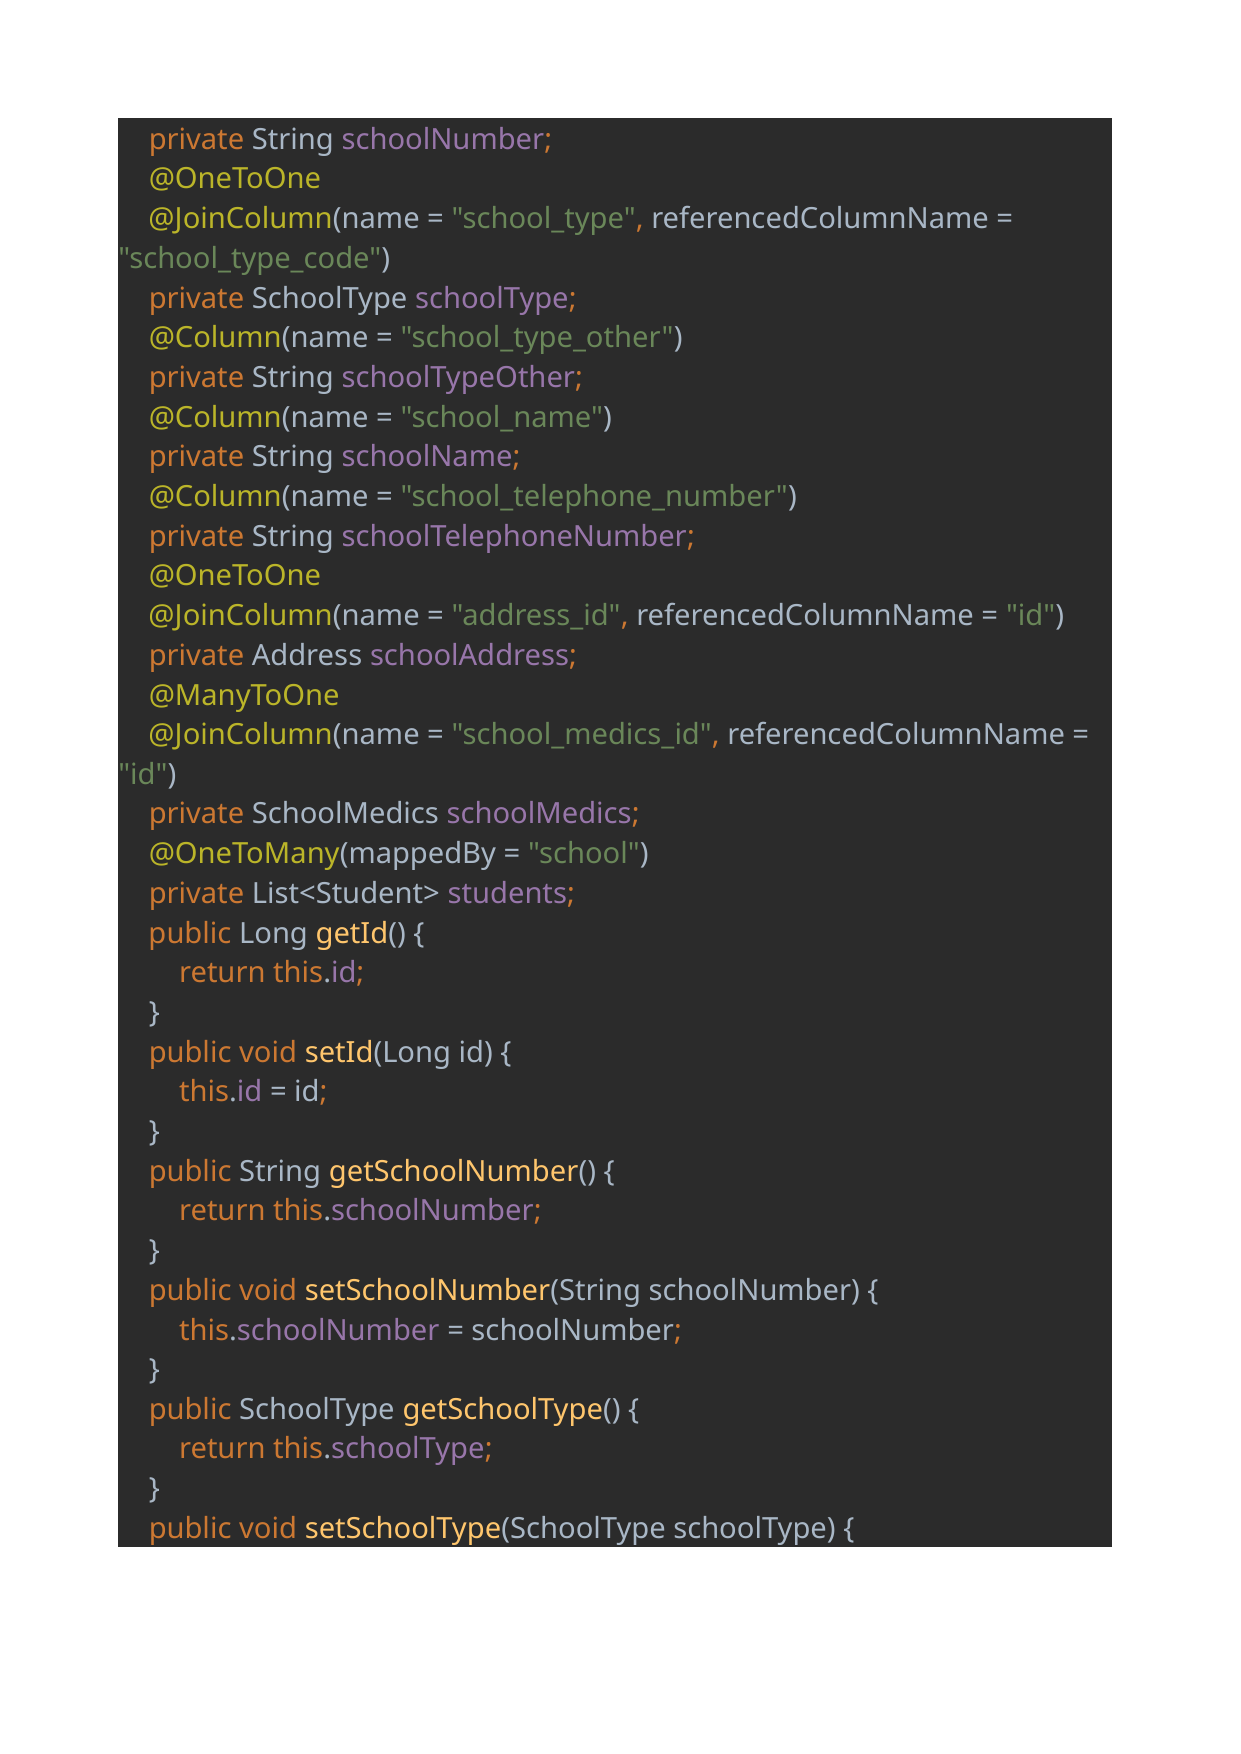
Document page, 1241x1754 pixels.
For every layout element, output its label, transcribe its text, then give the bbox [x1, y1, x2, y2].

text @Column(name = "school_telephone_number") [118, 475, 1112, 515]
text private SchoolMedics schoolMedics; [118, 793, 1112, 832]
text public void setSchoolNumber(String schoolNumber) { [118, 1269, 1112, 1309]
text @OneToMany(mappedBy = "school") [118, 832, 1112, 872]
text private String schoolNumber; [118, 118, 1112, 158]
text private String schoolTelephoneNumber; [118, 515, 1112, 555]
text private List<Student> students; [118, 872, 1112, 912]
text private String schoolName; [118, 436, 1112, 475]
text public void setSchoolType(SchoolType schoolType) { [118, 1507, 1112, 1547]
text private SchoolType schoolType; [118, 277, 1112, 317]
text @ManyToOne [118, 674, 1112, 713]
text return this.schoolNumber; [118, 1190, 1112, 1229]
text private String schoolTypeOther; [118, 356, 1112, 396]
text @Column(name = "school_type_other") [118, 317, 1112, 356]
text return this.schoolType; [118, 1428, 1112, 1467]
text public String getSchoolNumber() { [118, 1150, 1112, 1190]
text } [118, 1467, 1112, 1507]
text public SchoolType getSchoolType() { [118, 1388, 1112, 1428]
text @OneToOne [118, 158, 1112, 197]
text private Address schoolAddress; [118, 634, 1112, 674]
text return this.id; [118, 952, 1112, 991]
text } [118, 1348, 1112, 1388]
text @OneToOne [118, 555, 1112, 594]
text this.id = id; [118, 1071, 1112, 1110]
text this.schoolNumber = schoolNumber; [118, 1309, 1112, 1348]
text } [118, 1110, 1112, 1150]
text @JoinColumn(name = "school_type", referencedColumnName = "school_type_code") [118, 197, 1112, 277]
text } [118, 991, 1112, 1031]
text } [118, 1229, 1112, 1269]
text @JoinColumn(name = "address_id", referencedColumnName = "id") [118, 594, 1112, 634]
text public void setId(Long id) { [118, 1031, 1112, 1071]
text public Long getId() { [118, 912, 1112, 952]
text @Column(name = "school_name") [118, 396, 1112, 436]
text @JoinColumn(name = "school_medics_id", referencedColumnName = "id") [118, 713, 1112, 793]
